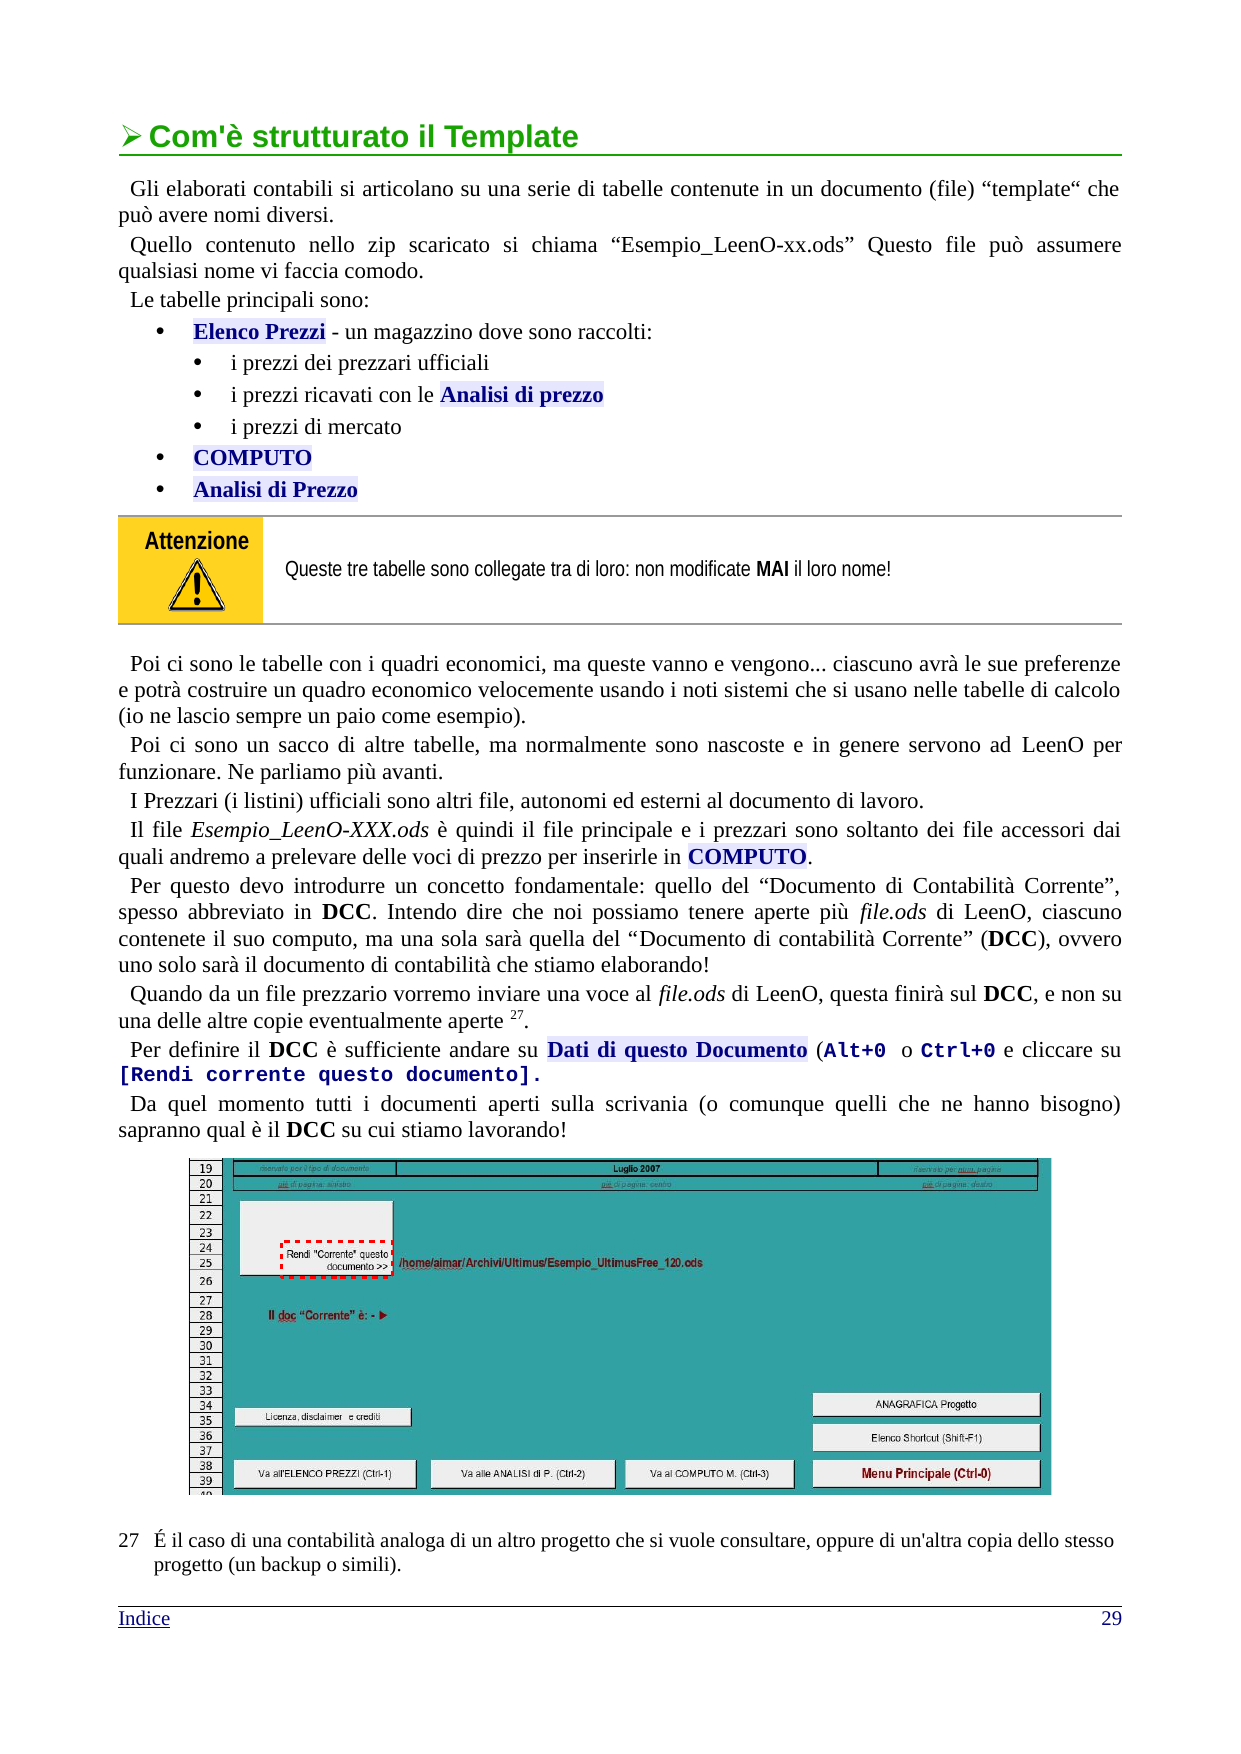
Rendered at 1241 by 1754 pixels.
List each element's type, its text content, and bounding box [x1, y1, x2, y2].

text Poi ci sono un sacco di altre tabelle, ma normalmente sono nascoste e in genere servono ad LeenO per funzionare. Ne parliamo più avanti. [118, 732, 1122, 784]
table_header Attenzione [118, 517, 263, 623]
list i prezzi dei prezzari ufficiali [193, 347, 1122, 376]
text Per definire il DCC è sufficiente andare su Dati di questo Documento (Alt+0 o Ctrl+0 e cliccare su [Rendi corrente questo documento]. [118, 1036, 1122, 1087]
picture [188, 1158, 1052, 1495]
text Gli elaborati contabili si articolano su una serie di tabelle contenute in un documento (file) “template“ che può avere nomi diversi. [118, 175, 1122, 228]
text Quando da un file prezzario vorremo inviare una voce al file.ods di LeenO, questa finirà sul DCC, e non su una delle altre copie eventualmente aperte . [118, 980, 1122, 1033]
list Analisi di Prezzo [156, 474, 1122, 503]
text Per questo devo introdurre un concetto fondamentale: quello del “Documento di Contabilità Corrente”, spesso abbreviato in DCC. Intendo dire che noi possiamo tenere aperte più file.ods di LeenO, ciascuno contenete il suo computo, ma una sola sarà quella del “Documento di contabilità Corrente” (DCC), ovvero uno solo sarà il documento di contabilità che stiamo elaborando! [118, 872, 1122, 977]
list i prezzi di mercato [193, 411, 1122, 439]
subtitle Com'è strutturato il Template [119, 118, 1122, 154]
text É il caso di una contabilità analoga di un altro progetto che si vuole consultare, oppure di un'altra copia dello stesso progetto (un backup o simili). [118, 1528, 1122, 1576]
picture [164, 554, 229, 615]
text Le tabelle principali sono: [118, 286, 1122, 313]
text Da quel momento tutti i documenti aperti sulla scrivania (o comunque quelli che ne hanno bisogno) sapranno qual è il DCC su cui stiamo lavorando! [118, 1090, 1122, 1143]
text Il file Esempio_LeenO-XXX.ods è quindi il file principale e i prezzari sono soltanto dei file accessori dai quali andremo a prelevare delle voci di prezzo per inserirle in COMPUTO. [118, 816, 1122, 869]
text Quello contenuto nello zip scaricato si chiama “Esempio_LeenO-xx.ods” Questo file può assumere qualsiasi nome vi faccia comodo. [118, 231, 1122, 283]
text Poi ci sono le tabelle con i quadri economici, ma queste vanno e vengono... ciascuno avrà le sue preferenze e potrà costruire un quadro economico velocemente usando i noti sistemi che si usano nelle tabelle di calcolo (io ne lascio sempre un paio come esempio). [118, 649, 1122, 729]
list Elenco Prezzi - un magazzino dove sono raccolti: [156, 316, 1122, 344]
table_header Queste tre tabelle sono collegate tra di loro: non modificate MAI il loro nome! [264, 517, 1122, 623]
list COMPUTO [156, 442, 1122, 471]
list i prezzi ricavati con le Analisi di prezzo [193, 379, 1122, 408]
text I Prezzari (i listini) ufficiali sono altri file, autonomi ed esterni al documento di lavoro. [118, 787, 1122, 813]
